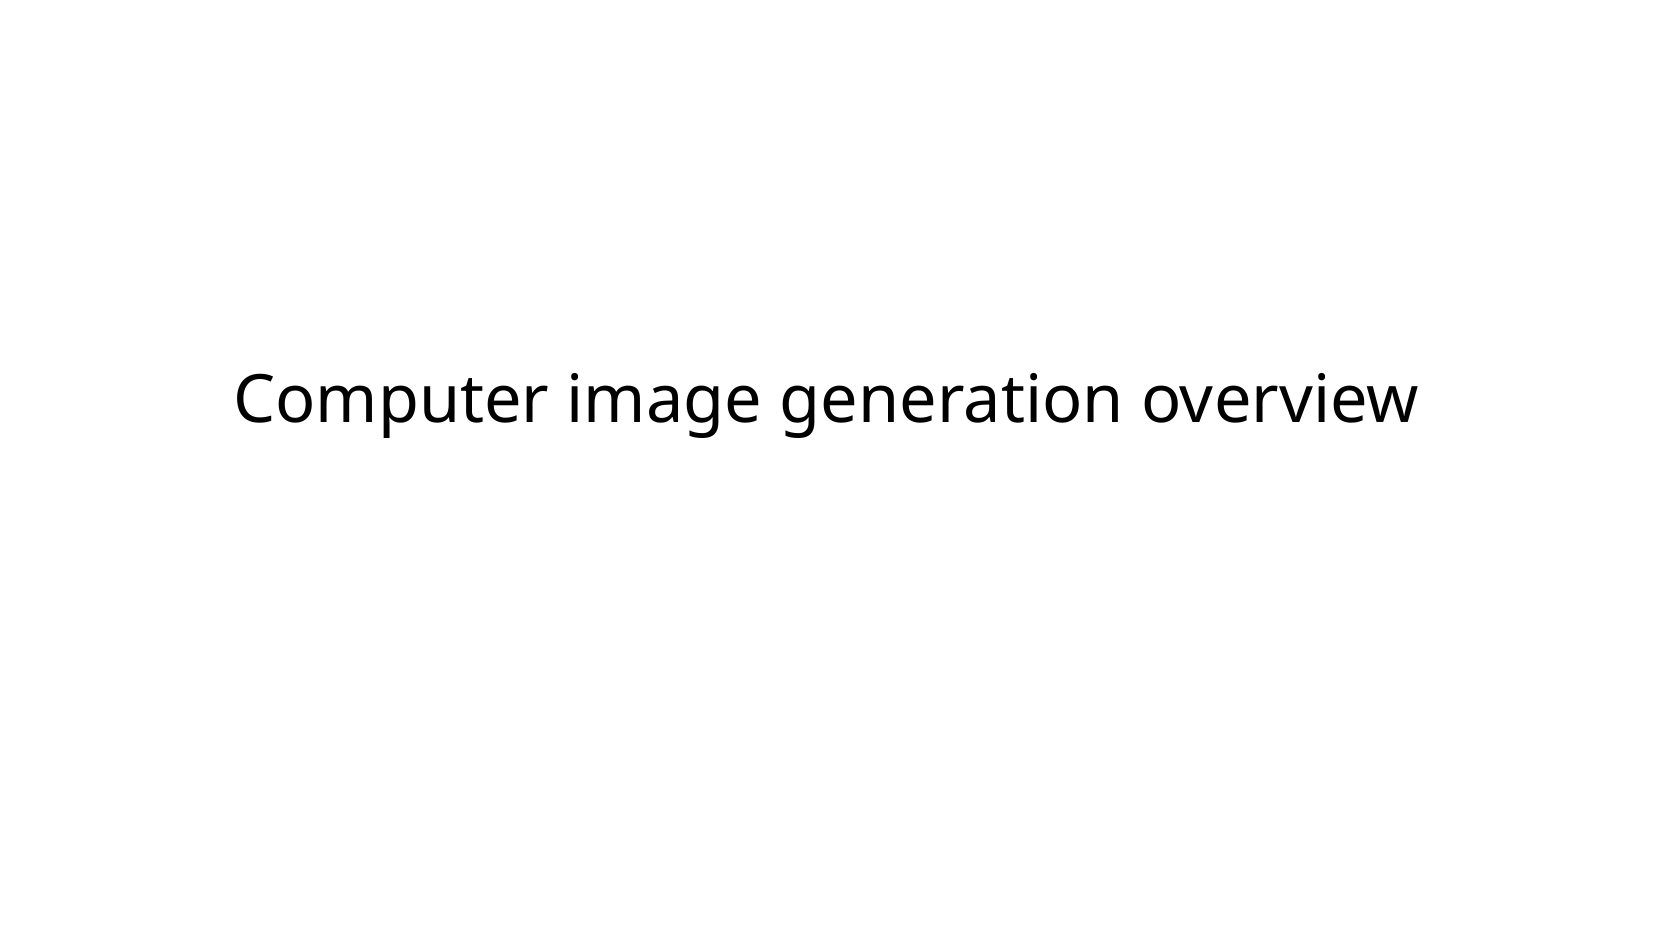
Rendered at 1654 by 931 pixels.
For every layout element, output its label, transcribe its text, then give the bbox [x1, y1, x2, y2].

subtitle Computer image generation overview [82, 37, 1571, 757]
